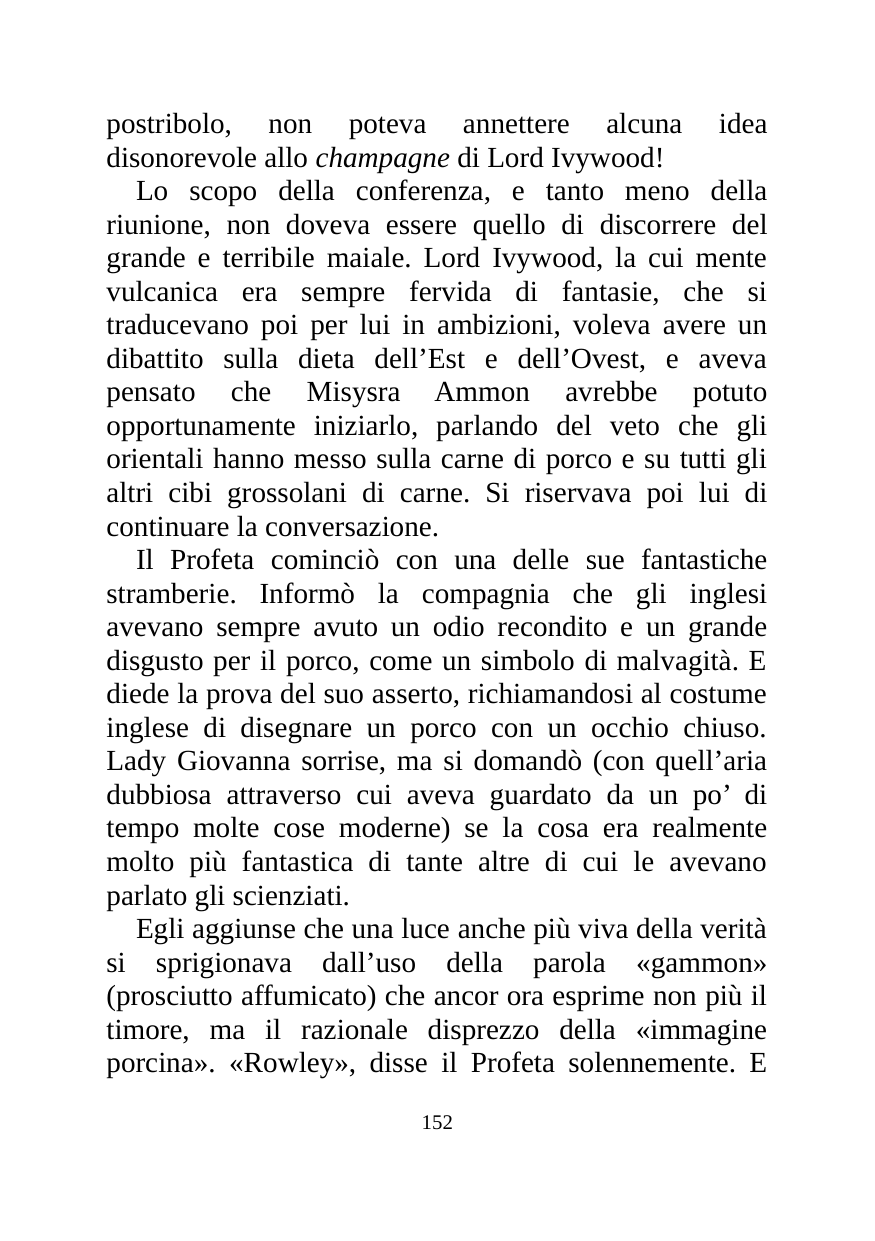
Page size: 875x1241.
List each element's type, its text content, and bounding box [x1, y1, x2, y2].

text Lo scopo della conferenza, e tanto meno della riunione, non doveva essere quello di discorrere del grande e terribile maiale. Lord Ivywood, la cui mente vulcanica era sempre fervida di fantasie, che si traducevano poi per lui in ambizioni, voleva avere un dibattito sulla dieta dell’Est e dell’Ovest, e aveva pensato che Misysra Ammon avrebbe potuto opportunamente iniziarlo, parlando del veto che gli orientali hanno messo sulla carne di porco e su tutti gli altri cibi grossolani di carne. Si riservava poi lui di continuare la conversazione. [106, 173, 768, 542]
text postribolo, non poteva annettere alcuna idea disonorevole allo champagne di Lord Ivywood! [106, 106, 768, 173]
text Il Profeta cominciò con una delle sue fantastiche stramberie. Informò la compagnia che gli inglesi avevano sempre avuto un odio recondito e un grande disgusto per il porco, come un simbolo di malvagità. E diede la prova del suo asserto, richiamandosi al costume inglese di disegnare un porco con un occhio chiuso. Lady Giovanna sorrise, ma si domandò (con quell’aria dubbiosa attraverso cui aveva guardato da un po’ di tempo molte cose moderne) se la cosa era realmente molto più fantastica di tante altre di cui le avevano parlato gli scienziati. [106, 542, 768, 911]
text Egli aggiunse che una luce anche più viva della verità si sprigionava dall’uso della parola «gammon» (prosciutto affumicato) che ancor ora esprime non più il timore, ma il razionale disprezzo della «immagine porcina». «Rowley», disse il Profeta solennemente. E [106, 911, 768, 1079]
